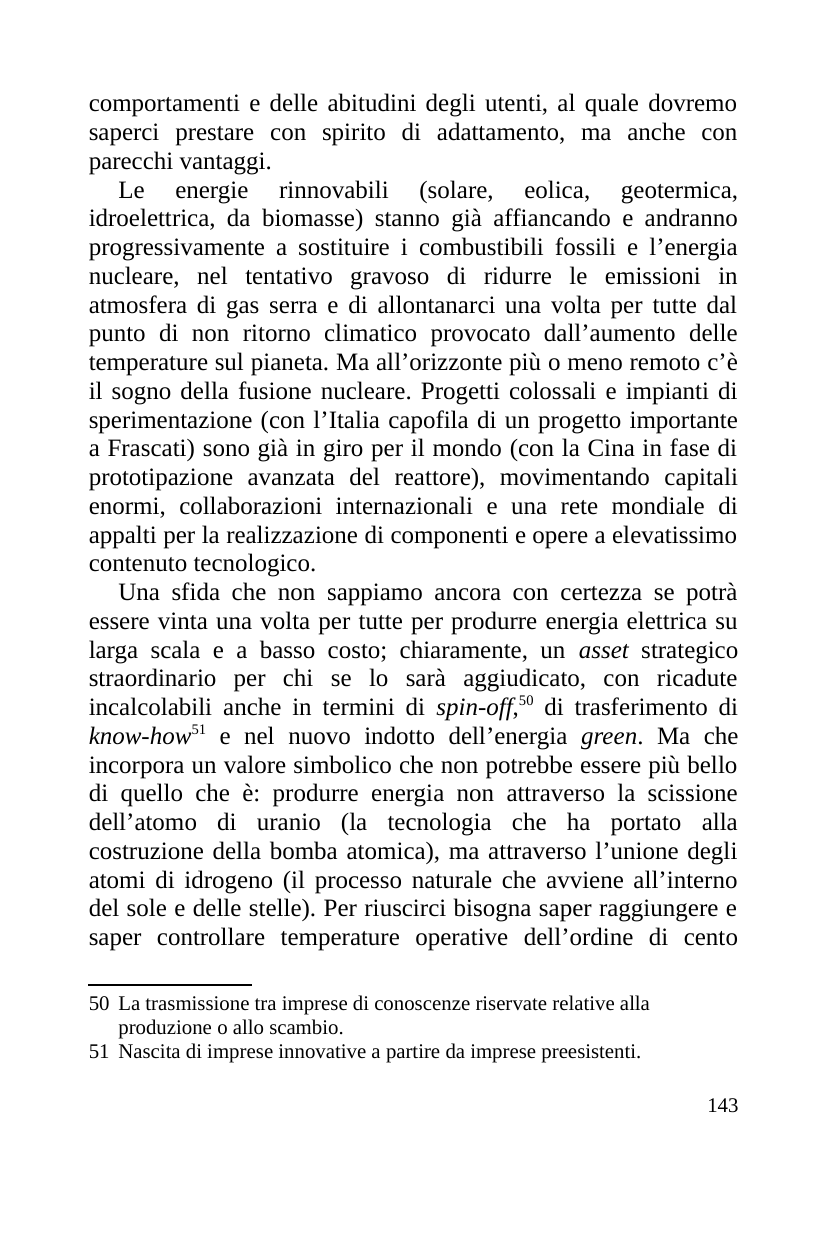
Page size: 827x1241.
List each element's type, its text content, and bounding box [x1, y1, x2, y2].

text Le energie rinnovabili (solare, eolica, geotermica, idroelettrica, da biomasse) stanno già affiancando e andranno progressivamente a sostituire i combustibili fossili e l’energia nucleare, nel tentativo gravoso di ridurre le emissioni in atmosfera di gas serra e di allontanarci una volta per tutte dal punto di non ritorno climatico provocato dall’aumento delle temperature sul pianeta. Ma all’orizzonte più o meno remoto c’è il sogno della fusione nucleare. Progetti colossali e impianti di sperimentazione (con l’Italia capofila di un progetto importante a Frascati) sono già in giro per il mondo (con la Cina in fase di prototipazione avanzata del reattore), movimentando capitali enormi, collaborazioni internazionali e una rete mondiale di appalti per la realizzazione di componenti e opere a elevatissimo contenuto tecnologico. [88, 175, 738, 577]
text La trasmissione tra imprese di conoscenze riservate relative alla produzione o allo scambio. [88, 991, 738, 1039]
text Una sfida che non sappiamo ancora con certezza se potrà essere vinta una volta per tutte per produrre energia elettrica su larga scala e a basso costo; chiaramente, un asset strategico straordinario per chi se lo sarà aggiudicato, con ricadute incalcolabili anche in termini di spin-off, di trasferimento di know-how e nel nuovo indotto dell’energia green. Ma che incorpora un valore simbolico che non potrebbe essere più bello di quello che è: produrre energia non attraverso la scissione dell’atomo di uranio (la tecnologia che ha portato alla costruzione della bomba atomica), ma attraverso l’unione degli atomi di idrogeno (il processo naturale che avviene all’interno del sole e delle stelle). Per riuscirci bisogna saper raggiungere e saper controllare temperature operative dell’ordine di cento [88, 577, 738, 951]
text comportamenti e delle abitudini degli utenti, al quale dovremo saperci prestare con spirito di adattamento, ma anche con parecchi vantaggi. [88, 88, 738, 175]
text Nascita di imprese innovative a partire da imprese preesistenti. [88, 1039, 738, 1063]
